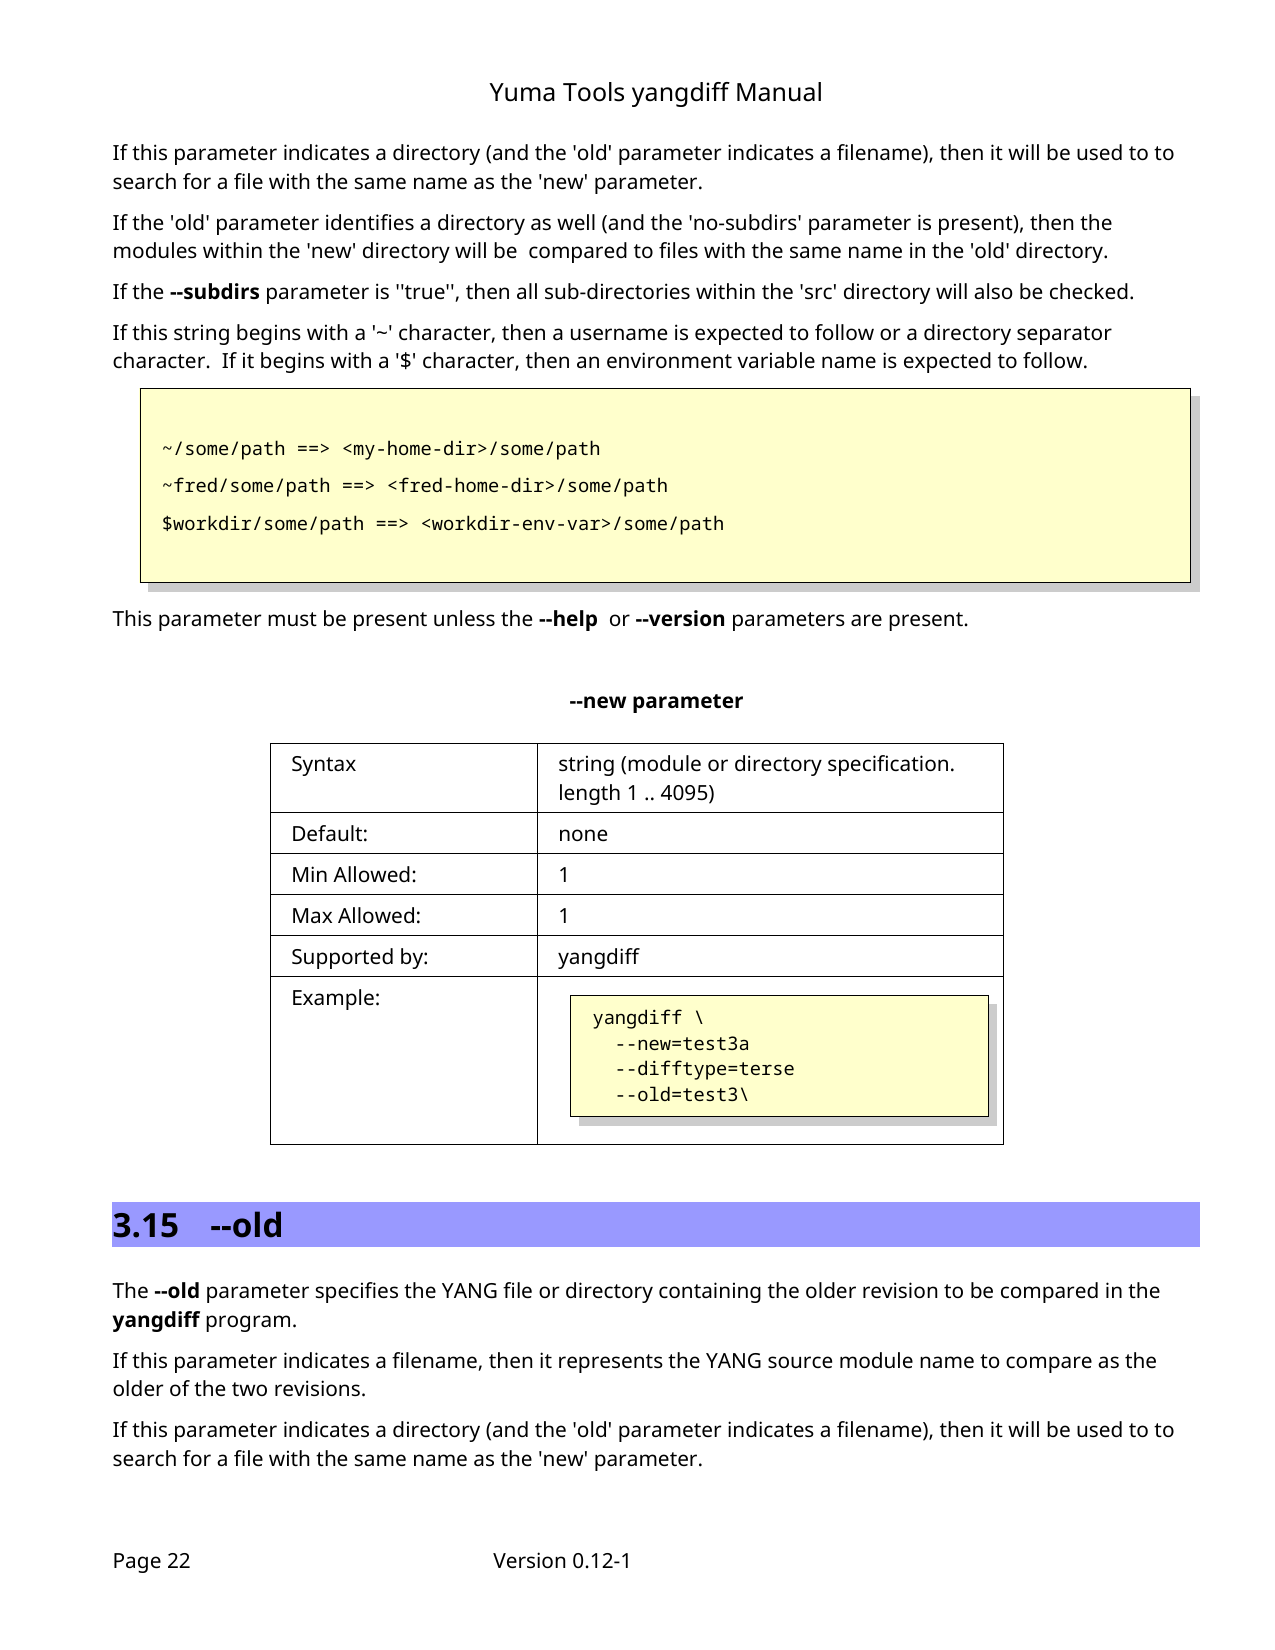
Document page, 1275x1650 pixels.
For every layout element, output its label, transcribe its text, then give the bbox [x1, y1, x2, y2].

text ~/some/path ==> <my-home-dir>/some/path [141, 425, 1190, 461]
table_cell 1 [538, 895, 1003, 935]
text If this parameter indicates a directory (and the 'old' parameter indicates a filename), then it will be used to to search for a file with the same name as the 'new' parameter. [112, 1415, 1200, 1472]
subtitle --new parameter [127, 686, 1185, 714]
table_cell Example: [271, 977, 537, 1143]
text If this string begins with a '~' character, then a username is expected to follow or a directory separator character. If it begins with a '$' character, then an environment variable name is expected to follow. [112, 318, 1200, 375]
table_cell 1 [538, 854, 1003, 894]
table_cell Default: [271, 813, 537, 853]
table_cell none [538, 813, 1003, 853]
text The --old parameter specifies the YANG file or directory containing the older revision to be compared in the yangdiff program. [112, 1277, 1200, 1333]
table_cell yangdiff [538, 936, 1003, 976]
text ~fred/some/path ==> <fred-home-dir>/some/path [141, 463, 1190, 498]
text If this parameter indicates a directory (and the 'old' parameter indicates a filename), then it will be used to to search for a file with the same name as the 'new' parameter. [112, 138, 1200, 195]
table_cell Min Allowed: [271, 854, 537, 894]
table_cell yangdiff \ --new=test3a --difftype=terse --old=test3\ [538, 977, 1003, 1143]
table_header string (module or directory specification. length 1 .. 4095) [538, 744, 1003, 812]
table_cell Max Allowed: [271, 895, 537, 935]
text If the --subdirs parameter is ''true'', then all sub-directories within the 'src' directory will also be checked. [112, 277, 1200, 306]
text $workdir/some/path ==> <workdir-env-var>/some/path [141, 500, 1190, 536]
subtitle --old [112, 1202, 1200, 1247]
text This parameter must be present unless the --help or --version parameters are present. [112, 604, 1200, 632]
table_cell Supported by: [271, 936, 537, 976]
text If the 'old' parameter identifies a directory as well (and the 'no-subdirs' parameter is present), then the modules within the 'new' directory will be compared to files with the same name in the 'old' directory. [112, 208, 1200, 265]
text If this parameter indicates a filename, then it represents the YANG source module name to compare as the older of the two revisions. [112, 1346, 1200, 1403]
table_header Syntax [271, 744, 537, 812]
